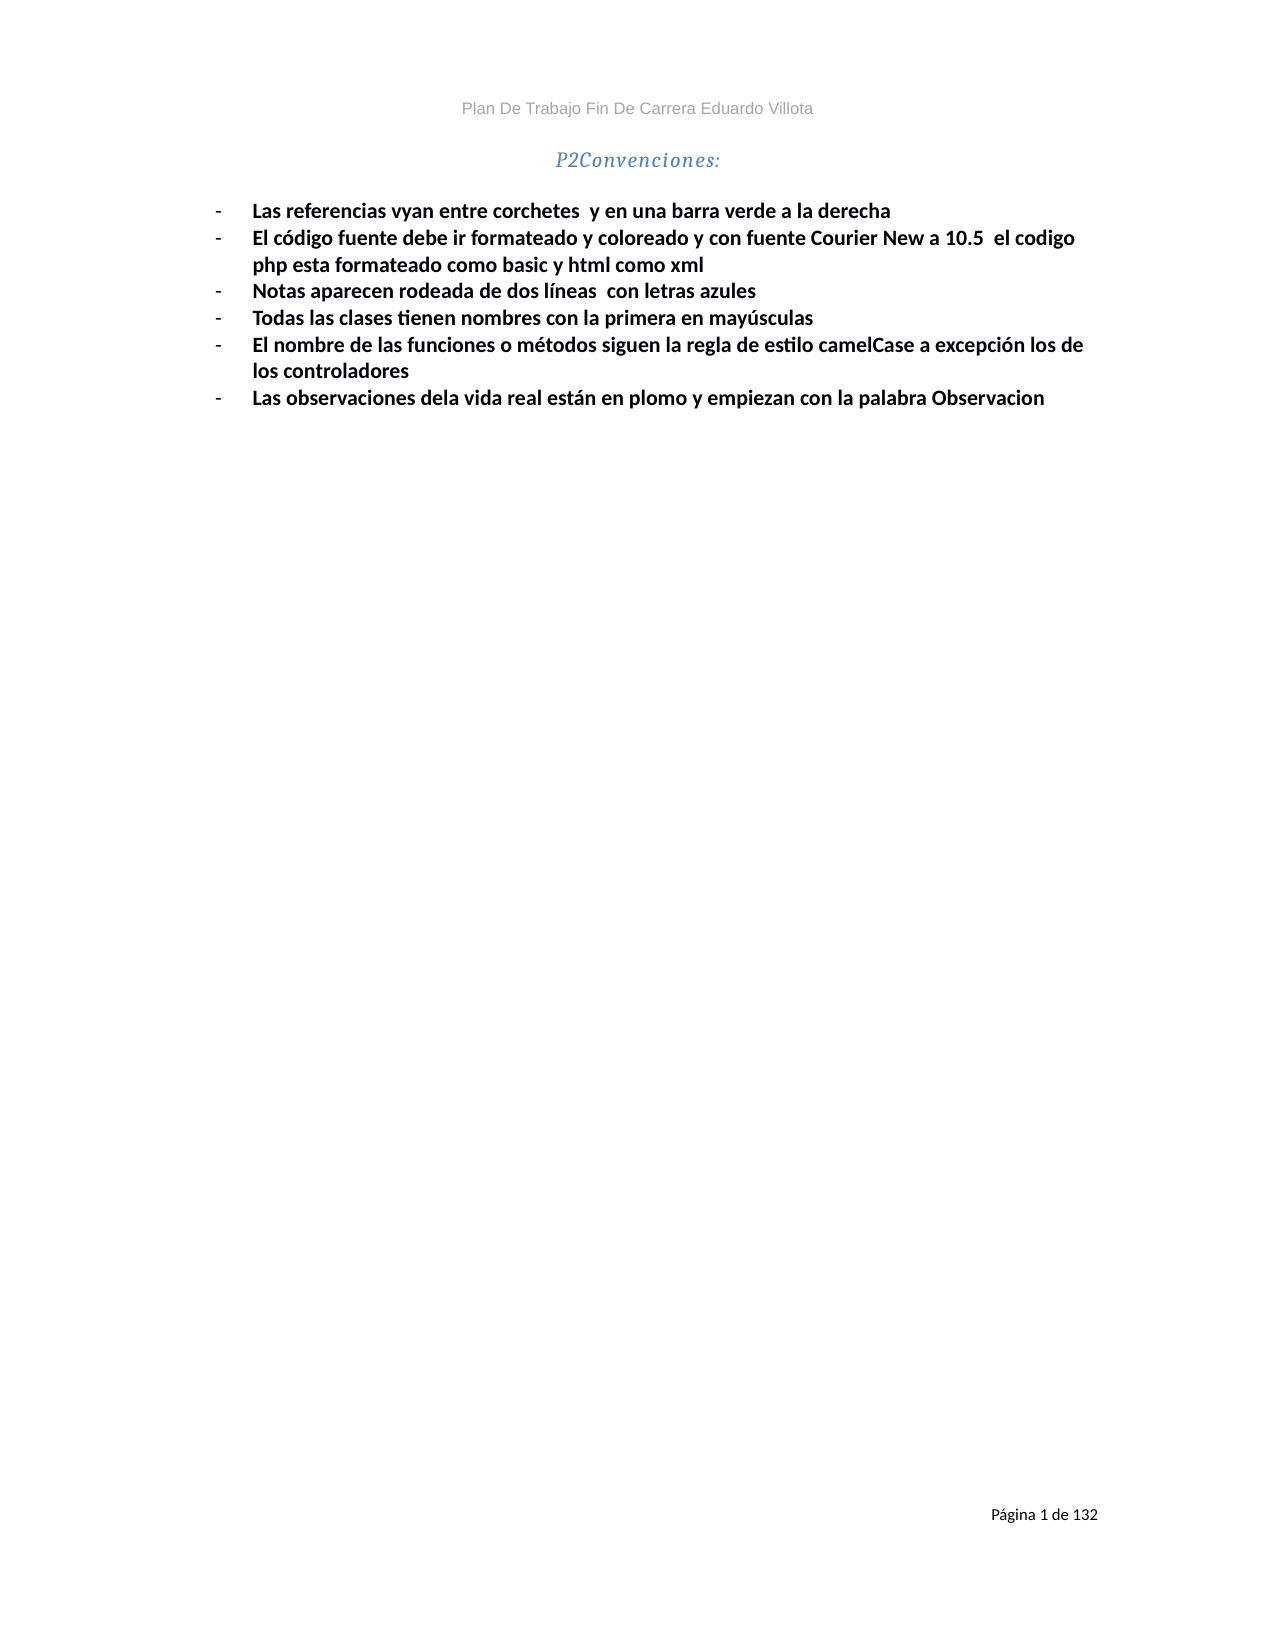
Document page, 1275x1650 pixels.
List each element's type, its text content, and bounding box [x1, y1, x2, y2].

list Todas las clases tienen nombres con la primera en mayúsculas [215, 304, 1098, 331]
list Las observaciones dela vida real están en plomo y empiezan con la palabra Observacion [215, 384, 1098, 411]
list Notas aparecen rodeada de dos líneas con letras azules [215, 277, 1098, 304]
list El nombre de las funciones o métodos siguen la regla de estilo camelCase a excepción los de los controladores [215, 331, 1098, 384]
list El código fuente debe ir formateado y coloreado y con fuente Courier New a 10.5 el codigo php esta formateado como basic y html como xml [215, 224, 1098, 277]
list Las referencias vyan entre corchetes y en una barra verde a la derecha [215, 197, 1098, 224]
subtitle P2Convenciones: [177, 148, 1098, 173]
